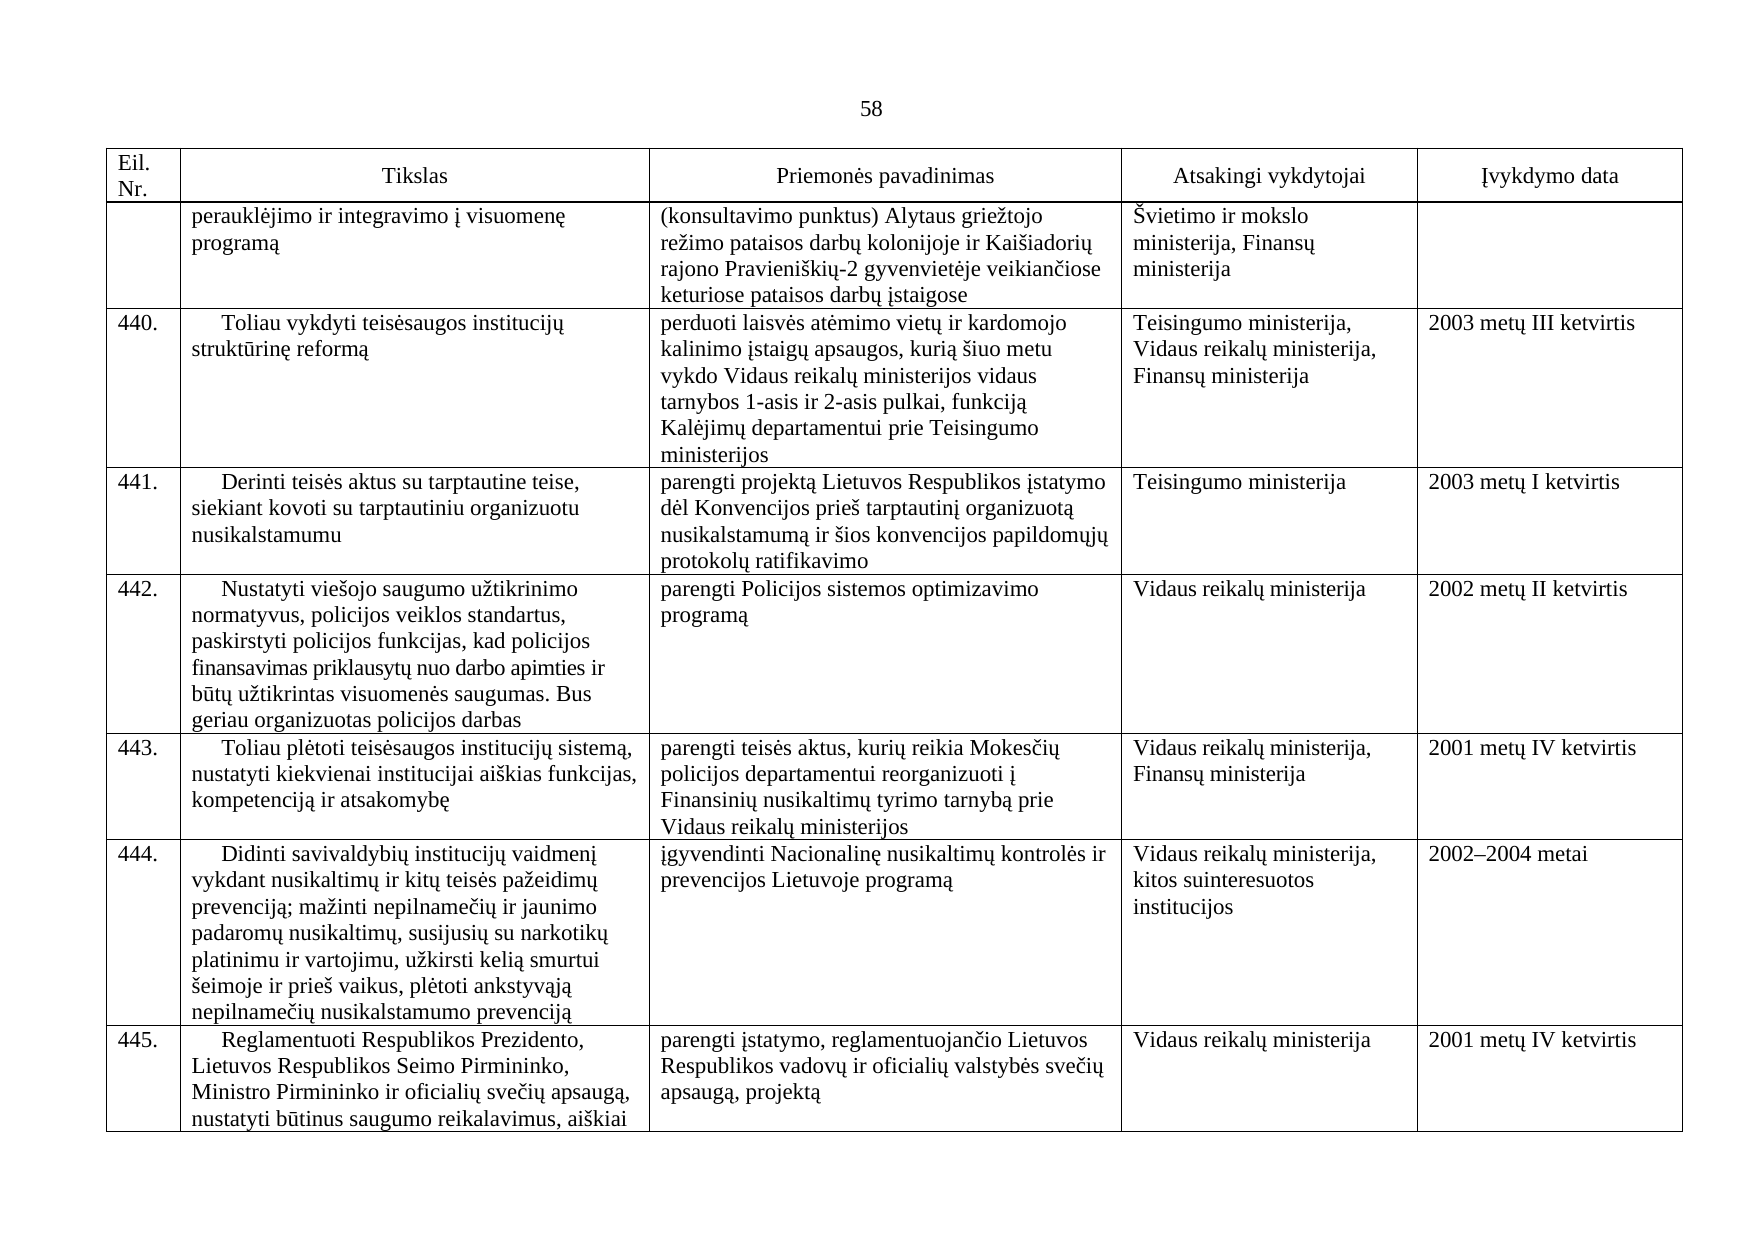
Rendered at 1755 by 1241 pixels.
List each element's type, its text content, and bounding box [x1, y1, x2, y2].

table_cell perduoti laisvės atėmimo vietų ir kardomojo kalinimo įstaigų apsaugos, kurią šiuo metu vykdo Vidaus reikalų ministerijos vidaus tarnybos 1-asis ir 2-asis pulkai, funkciją Kalėjimų departamentui prie Teisingumo ministerijos [650, 309, 1121, 467]
table_cell [107, 1026, 180, 1131]
table_cell 2002–2004 metai [1418, 840, 1682, 1025]
table_cell 2003 metų III ketvirtis [1418, 309, 1682, 467]
table_cell 2003 metų I ketvirtis [1418, 468, 1682, 573]
table_cell Vidaus reikalų ministerija [1122, 1026, 1417, 1131]
table_cell [107, 203, 180, 308]
table_cell Teisingumo ministerija [1122, 468, 1417, 573]
table_cell [107, 840, 180, 1025]
table_cell [107, 734, 180, 839]
table_cell perauklėjimo ir integravimo į visuomenę programą [181, 203, 649, 308]
table_cell parengti įstatymo, reglamentuojančio Lietuvos Respublikos vadovų ir oficialių valstybės svečių apsaugą, projektą [650, 1026, 1121, 1131]
table_header Tikslas [181, 149, 649, 201]
table_cell Vidaus reikalų ministerija, Finansų ministerija [1122, 734, 1417, 839]
table_header Atsakingi vykdytojai [1122, 149, 1417, 201]
table_cell Didinti savivaldybių institucijų vaidmenį vykdant nusikaltimų ir kitų teisės pažeidimų prevenciją; mažinti nepilnamečių ir jaunimo padaromų nusikaltimų, susijusių su narkotikų platinimu ir vartojimu, užkirsti kelią smurtui šeimoje ir prieš vaikus, plėtoti ankstyvąją nepilnamečių nusikalstamumo prevenciją [181, 840, 649, 1025]
table_cell Toliau plėtoti teisėsaugos institucijų sistemą, nustatyti kiekvienai institucijai aiškias funkcijas, kompetenciją ir atsakomybę [181, 734, 649, 839]
table_cell [107, 468, 180, 573]
table_cell Nustatyti viešojo saugumo užtikrinimo normatyvus, policijos veiklos standartus, paskirstyti policijos funkcijas, kad policijos finansavimas priklausytų nuo darbo apimties ir būtų užtikrintas visuomenės saugumas. Bus geriau organizuotas policijos darbas [181, 575, 649, 733]
table_cell [107, 575, 180, 733]
table_cell parengti Policijos sistemos optimizavimo programą [650, 575, 1121, 733]
table_cell Toliau vykdyti teisėsaugos institucijų struktūrinę reformą [181, 309, 649, 467]
table_cell [107, 309, 180, 467]
table_header Įvykdymo data [1418, 149, 1682, 201]
table_cell įgyvendinti Nacionalinę nusikaltimų kontrolės ir prevencijos Lietuvoje programą [650, 840, 1121, 1025]
table_cell Vidaus reikalų ministerija [1122, 575, 1417, 733]
table_cell (konsultavimo punktus) Alytaus griežtojo režimo pataisos darbų kolonijoje ir Kaišiadorių rajono Pravieniškių-2 gyvenvietėje veikiančiose keturiose pataisos darbų įstaigose [650, 203, 1121, 308]
table_cell [1418, 203, 1682, 308]
table_cell 2002 metų II ketvirtis [1418, 575, 1682, 733]
table_cell Vidaus reikalų ministerija, kitos suinteresuotos institucijos [1122, 840, 1417, 1025]
table_cell Švietimo ir mokslo ministerija, Finansų ministerija [1122, 203, 1417, 308]
table_cell Reglamentuoti Respublikos Prezidento, Lietuvos Respublikos Seimo Pirmininko, Ministro Pirmininko ir oficialių svečių apsaugą, nustatyti būtinus saugumo reikalavimus, aiškiai [181, 1026, 649, 1131]
table_cell 2001 metų IV ketvirtis [1418, 734, 1682, 839]
table_header Eil. Nr. [107, 149, 180, 201]
table_cell Derinti teisės aktus su tarptautine teise, siekiant kovoti su tarptautiniu organizuotu nusikalstamumu [181, 468, 649, 573]
table_header Priemonės pavadinimas [650, 149, 1121, 201]
table_cell parengti projektą Lietuvos Respublikos įstatymo dėl Konvencijos prieš tarptautinį organizuotą nusikalstamumą ir šios konvencijos papildomųjų protokolų ratifikavimo [650, 468, 1121, 573]
table_cell 2001 metų IV ketvirtis [1418, 1026, 1682, 1131]
table_cell Teisingumo ministerija, Vidaus reikalų ministerija, Finansų ministerija [1122, 309, 1417, 467]
table_cell parengti teisės aktus, kurių reikia Mokesčių policijos departamentui reorganizuoti į Finansinių nusikaltimų tyrimo tarnybą prie Vidaus reikalų ministerijos [650, 734, 1121, 839]
